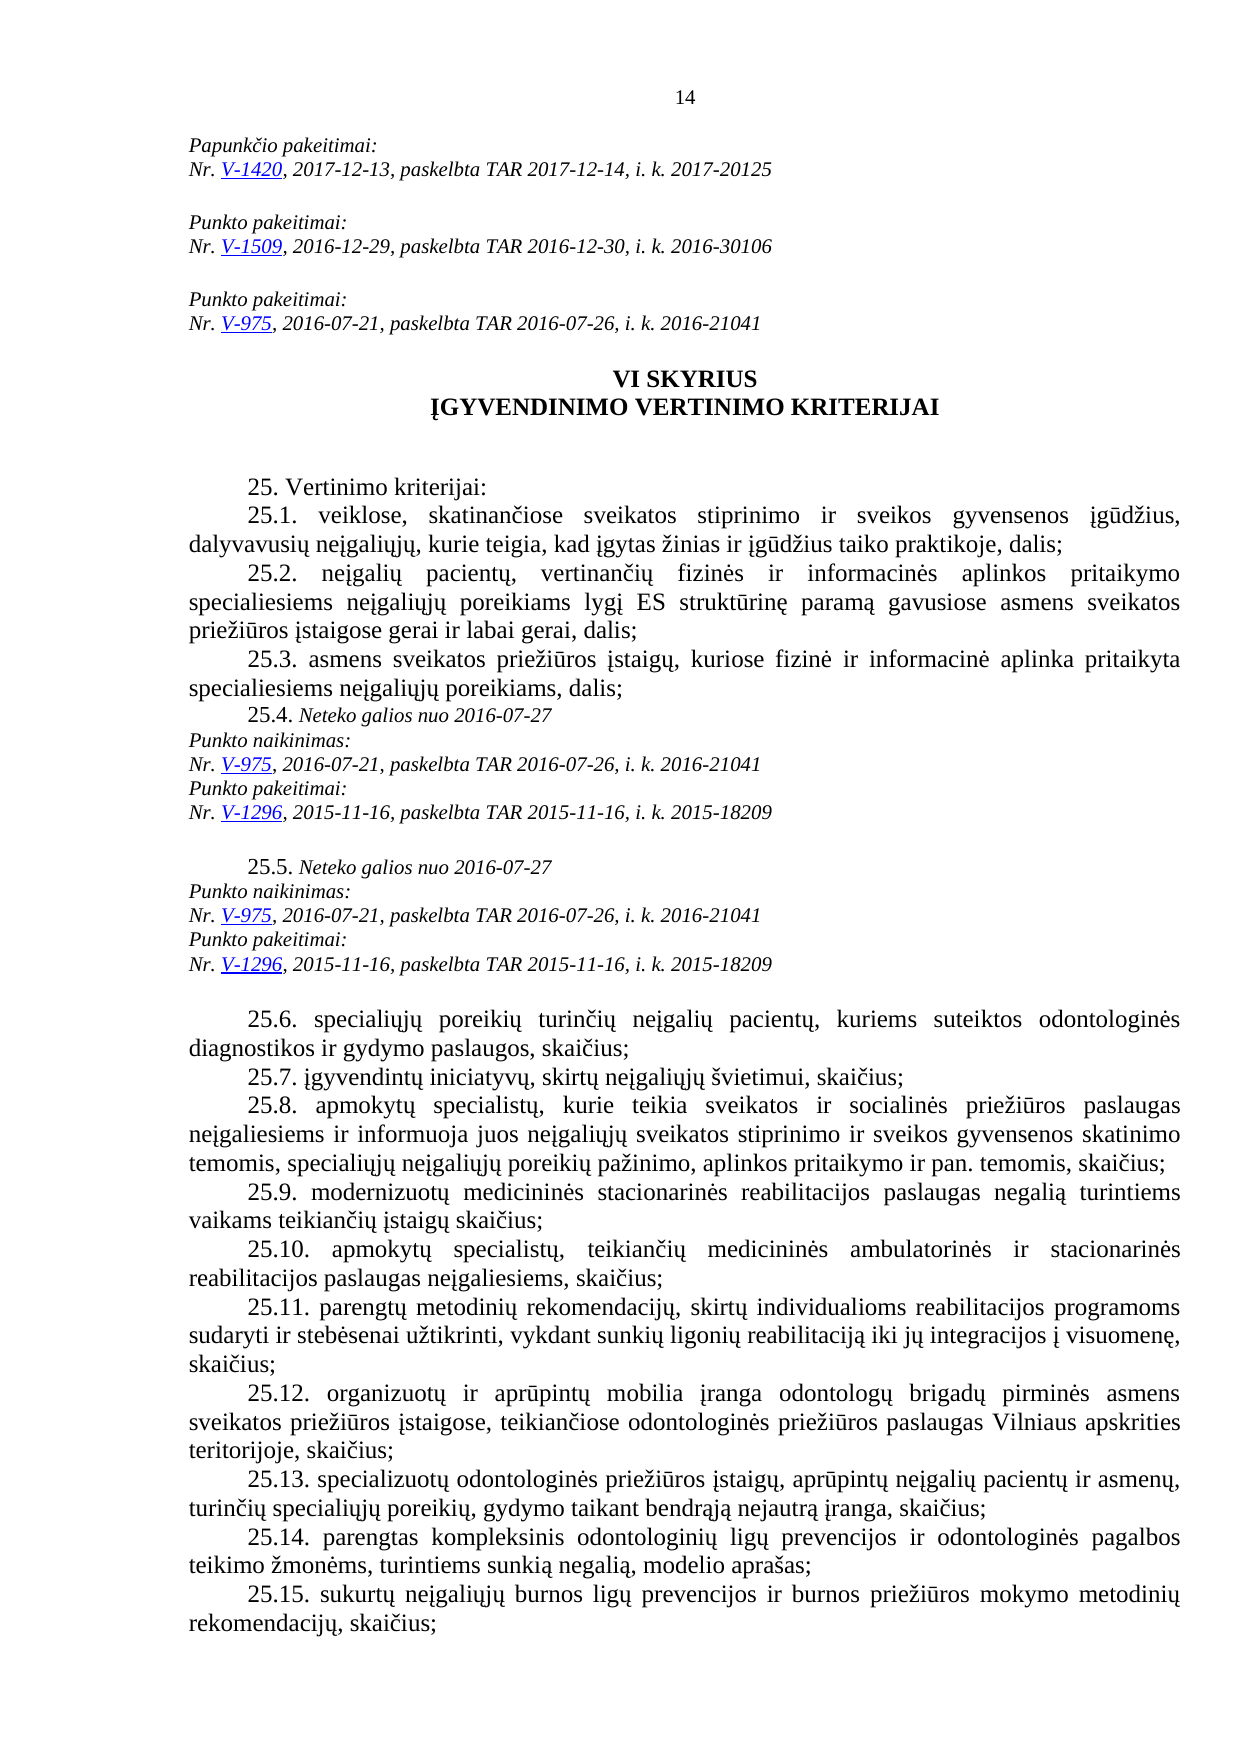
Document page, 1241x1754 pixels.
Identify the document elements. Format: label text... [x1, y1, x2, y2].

text 25.2. neįgalių pacientų, vertinančių fizinės ir informacinės aplinkos pritaikymo specialiesiems neįgaliųjų poreikiams lygį ES struktūrinę paramą gavusiose asmens sveikatos priežiūros įstaigose gerai ir labai gerai, dalis; [188, 558, 1181, 644]
text 25.9. modernizuotų medicininės stacionarinės reabilitacijos paslaugas negalią turintiems vaikams teikiančių įstaigų skaičius; [188, 1177, 1181, 1234]
text Punkto pakeitimai: [188, 210, 1181, 234]
text Nr. V-975, 2016-07-21, paskelbta TAR 2016-07-26, i. k. 2016-21041 [188, 752, 1181, 776]
text 25.13. specializuotų odontologinės priežiūros įstaigų, aprūpintų neįgalių pacientų ir asmenų, turinčių specialiųjų poreikių, gydymo taikant bendrąją nejautrą įranga, skaičius; [188, 1464, 1181, 1522]
text 25.11. parengtų metodinių rekomendacijų, skirtų individualioms reabilitacijos programoms sudaryti ir stebėsenai užtikrinti, vykdant sunkių ligonių reabilitaciją iki jų integracijos į visuomenę, skaičius; [188, 1292, 1181, 1378]
text 25. Vertinimo kriterijai: [247, 472, 1181, 500]
text Nr. V-975, 2016-07-21, paskelbta TAR 2016-07-26, i. k. 2016-21041 [188, 903, 1181, 927]
text ĮGYVENDINIMO VERTINIMO KRITERIJAI [188, 392, 1181, 421]
text Punkto pakeitimai: [188, 287, 1181, 311]
text VI SKYRIUS [188, 364, 1181, 392]
text 25.15. sukurtų neįgaliųjų burnos ligų prevencijos ir burnos priežiūros mokymo metodinių rekomendacijų, skaičius; [188, 1579, 1181, 1637]
text 25.12. organizuotų ir aprūpintų mobilia įranga odontologų brigadų pirminės asmens sveikatos priežiūros įstaigose, teikiančiose odontologinės priežiūros paslaugas Vilniaus apskrities teritorijoje, skaičius; [188, 1378, 1181, 1464]
text Nr. V-1296, 2015-11-16, paskelbta TAR 2015-11-16, i. k. 2015-18209 [188, 800, 1181, 824]
text Nr. V-1296, 2015-11-16, paskelbta TAR 2015-11-16, i. k. 2015-18209 [188, 951, 1181, 976]
text Nr. V-975, 2016-07-21, paskelbta TAR 2016-07-26, i. k. 2016-21041 [188, 311, 1181, 335]
text Punkto pakeitimai: [188, 927, 1181, 951]
text 25.6. specialiųjų poreikių turinčių neįgalių pacientų, kuriems suteiktos odontologinės diagnostikos ir gydymo paslaugos, skaičius; [188, 1004, 1181, 1062]
text 25.4. Neteko galios nuo 2016-07-27 [188, 702, 1181, 728]
text Punkto naikinimas: [188, 728, 1181, 752]
text Nr. V-1509, 2016-12-29, paskelbta TAR 2016-12-30, i. k. 2016-30106 [188, 234, 1181, 258]
text Nr. V-1420, 2017-12-13, paskelbta TAR 2017-12-14, i. k. 2017-20125 [188, 157, 1181, 181]
text 25.1. veiklose, skatinančiose sveikatos stiprinimo ir sveikos gyvensenos įgūdžius, dalyvavusių neįgaliųjų, kurie teigia, kad įgytas žinias ir įgūdžius taiko praktikoje, dalis; [188, 500, 1181, 558]
text 25.14. parengtas kompleksinis odontologinių ligų prevencijos ir odontologinės pagalbos teikimo žmonėms, turintiems sunkią negalią, modelio aprašas; [188, 1522, 1181, 1579]
text 25.5. Neteko galios nuo 2016-07-27 [188, 853, 1181, 879]
text 25.3. asmens sveikatos priežiūros įstaigų, kuriose fizinė ir informacinė aplinka pritaikyta specialiesiems neįgaliųjų poreikiams, dalis; [188, 644, 1181, 702]
text 25.7. įgyvendintų iniciatyvų, skirtų neįgaliųjų švietimui, skaičius; [188, 1062, 1181, 1091]
text Punkto naikinimas: [188, 879, 1181, 903]
text Punkto pakeitimai: [188, 776, 1181, 800]
text Papunkčio pakeitimai: [188, 133, 1181, 157]
text 25.10. apmokytų specialistų, teikiančių medicininės ambulatorinės ir stacionarinės reabilitacijos paslaugas neįgaliesiems, skaičius; [188, 1234, 1181, 1292]
text 25.8. apmokytų specialistų, kurie teikia sveikatos ir socialinės priežiūros paslaugas neįgaliesiems ir informuoja juos neįgaliųjų sveikatos stiprinimo ir sveikos gyvensenos skatinimo temomis, specialiųjų neįgaliųjų poreikių pažinimo, aplinkos pritaikymo ir pan. temomis, skaičius; [188, 1091, 1181, 1177]
